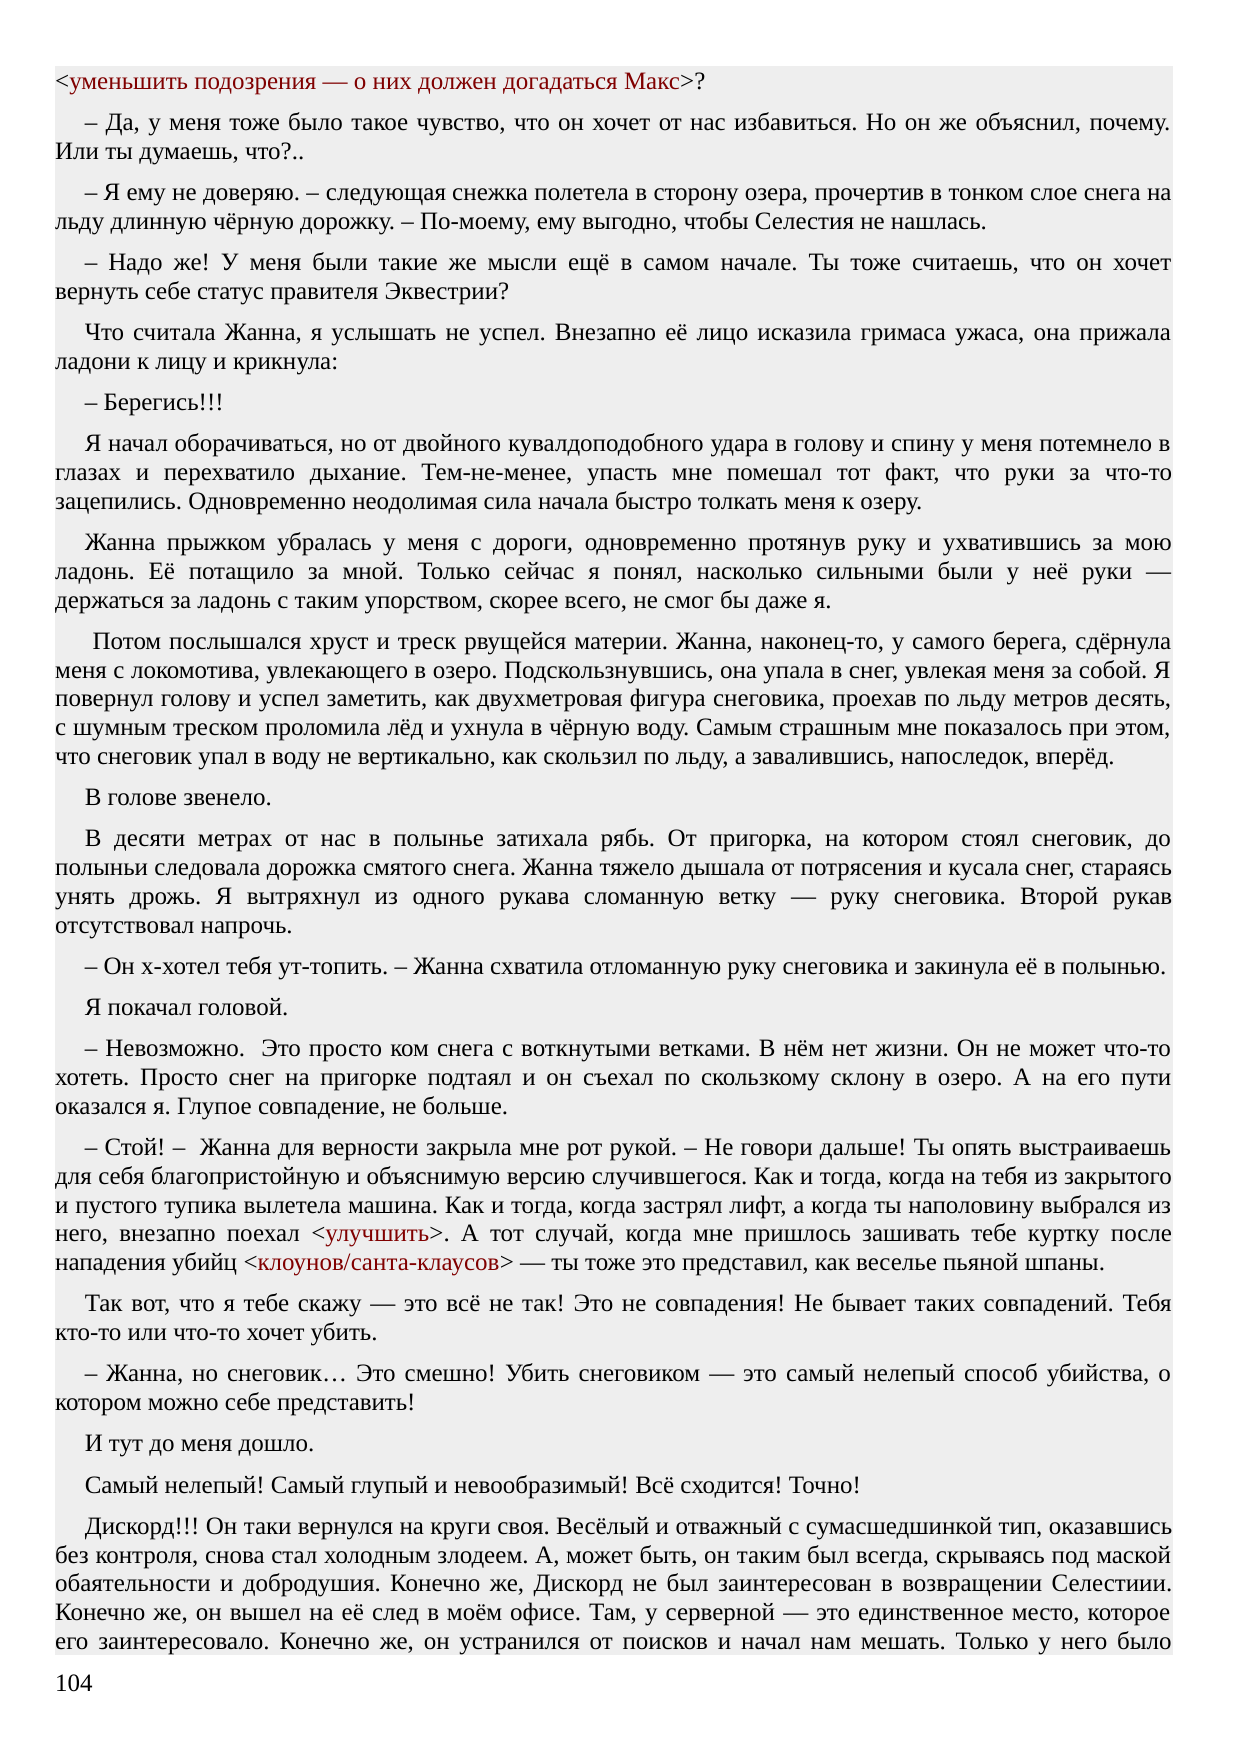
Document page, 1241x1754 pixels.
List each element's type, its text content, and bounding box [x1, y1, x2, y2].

text – Берегись!!! [55, 387, 1173, 416]
text – Да, у меня тоже было такое чувство, что он хочет от нас избавиться. Но он же объяснил, почему. Или ты думаешь, что?.. [55, 107, 1173, 165]
text В голове звенело. [55, 782, 1173, 811]
text – Невозможно. Это просто ком снега с воткнутыми ветками. В нём нет жизни. Он не может что-то хотеть. Просто снег на пригорке подтаял и он съехал по скользкому склону в озеро. А на его пути оказался я. Глупое совпадение, не больше. [55, 1033, 1173, 1120]
text Дискорд!!! Он таки вернулся на круги своя. Весёлый и отважный с сумасшедшинкой тип, оказавшись без контроля, снова стал холодным злодеем. А, может быть, он таким был всегда, скрываясь под маской обаятельности и добродушия. Конечно же, Дискорд не был заинтересован в возвращении Селестиии. Конечно же, он вышел на её след в моём офисе. Там, у серверной — это единственное место, которое его заинтересовало. Конечно же, он устранился от поисков и начал нам мешать. Только у него было [55, 1511, 1173, 1655]
text – Стой! – Жанна для верности закрыла мне рот рукой. – Не говори дальше! Ты опять выстраиваешь для себя благопристойную и объяснимую версию случившегося. Как и тогда, когда на тебя из закрытого и пустого тупика вылетела машина. Как и тогда, когда застрял лифт, а когда ты наполовину выбрался из него, внезапно поехал <улучшить>. А тот случай, когда мне пришлось зашивать тебе куртку после нападения убийц <клоунов/санта-клаусов> — ты тоже это представил, как веселье пьяной шпаны. [55, 1132, 1173, 1276]
text Потом послышался хруст и треск рвущейся материи. Жанна, наконец-то, у самого берега, сдёрнула меня с локомотива, увлекающего в озеро. Подскользнувшись, она упала в снег, увлекая меня за собой. Я повернул голову и успел заметить, как двухметровая фигура снеговика, проехав по льду метров десять, с шумным треском проломила лёд и ухнула в чёрную воду. Самым страшным мне показалось при этом, что снеговик упал в воду не вертикально, как скользил по льду, а завалившись, напоследок, вперёд. [55, 626, 1173, 770]
text Самый нелепый! Самый глупый и невообразимый! Всё сходится! Точно! [55, 1470, 1173, 1498]
text В десяти метрах от нас в полынье затихала рябь. От пригорка, на котором стоял снеговик, до полыньи следовала дорожка смятого снега. Жанна тяжело дышала от потрясения и кусала снег, стараясь унять дрожь. Я вытряхнул из одного рукава сломанную ветку — руку снеговика. Второй рукав отсутствовал напрочь. [55, 823, 1173, 938]
text – Жанна, но снеговик… Это смешно! Убить снеговиком — это самый нелепый способ убийства, о котором можно себе представить! [55, 1358, 1173, 1416]
text – Он х-хотел тебя ут-топить. – Жанна схватила отломанную руку снеговика и закинула её в полынью. [55, 951, 1173, 980]
text Я начал оборачиваться, но от двойного кувалдоподобного удара в голову и спину у меня потемнело в глазах и перехватило дыхание. Тем-не-менее, упасть мне помешал тот факт, что руки за что-то зацепились. Одновременно неодолимая сила начала быстро толкать меня к озеру. [55, 428, 1173, 515]
text Что считала Жанна, я услышать не успел. Внезапно её лицо исказила гримаса ужаса, она прижала ладони к лицу и крикнула: [55, 317, 1173, 375]
text <уменьшить подозрения — о них должен догадаться Макс>? [55, 66, 1173, 95]
text Так вот, что я тебе скажу — это всё не так! Это не совпадения! Не бывает таких совпадений. Тебя кто-то или что-то хочет убить. [55, 1288, 1173, 1346]
text И тут до меня дошло. [55, 1428, 1173, 1457]
text Я покачал головой. [55, 992, 1173, 1021]
text Жанна прыжком убралась у меня с дороги, одновременно протянув руку и ухватившись за мою ладонь. Её потащило за мной. Только сейчас я понял, насколько сильными были у неё руки — держаться за ладонь с таким упорством, скорее всего, не смог бы даже я. [55, 527, 1173, 613]
text – Надо же! У меня были такие же мысли ещё в самом начале. Ты тоже считаешь, что он хочет вернуть себе статус правителя Эквестрии? [55, 247, 1173, 305]
text – Я ему не доверяю. – следующая снежка полетела в сторону озера, прочертив в тонком слое снега на льду длинную чёрную дорожку. – По-моему, ему выгодно, чтобы Селестия не нашлась. [55, 177, 1173, 235]
